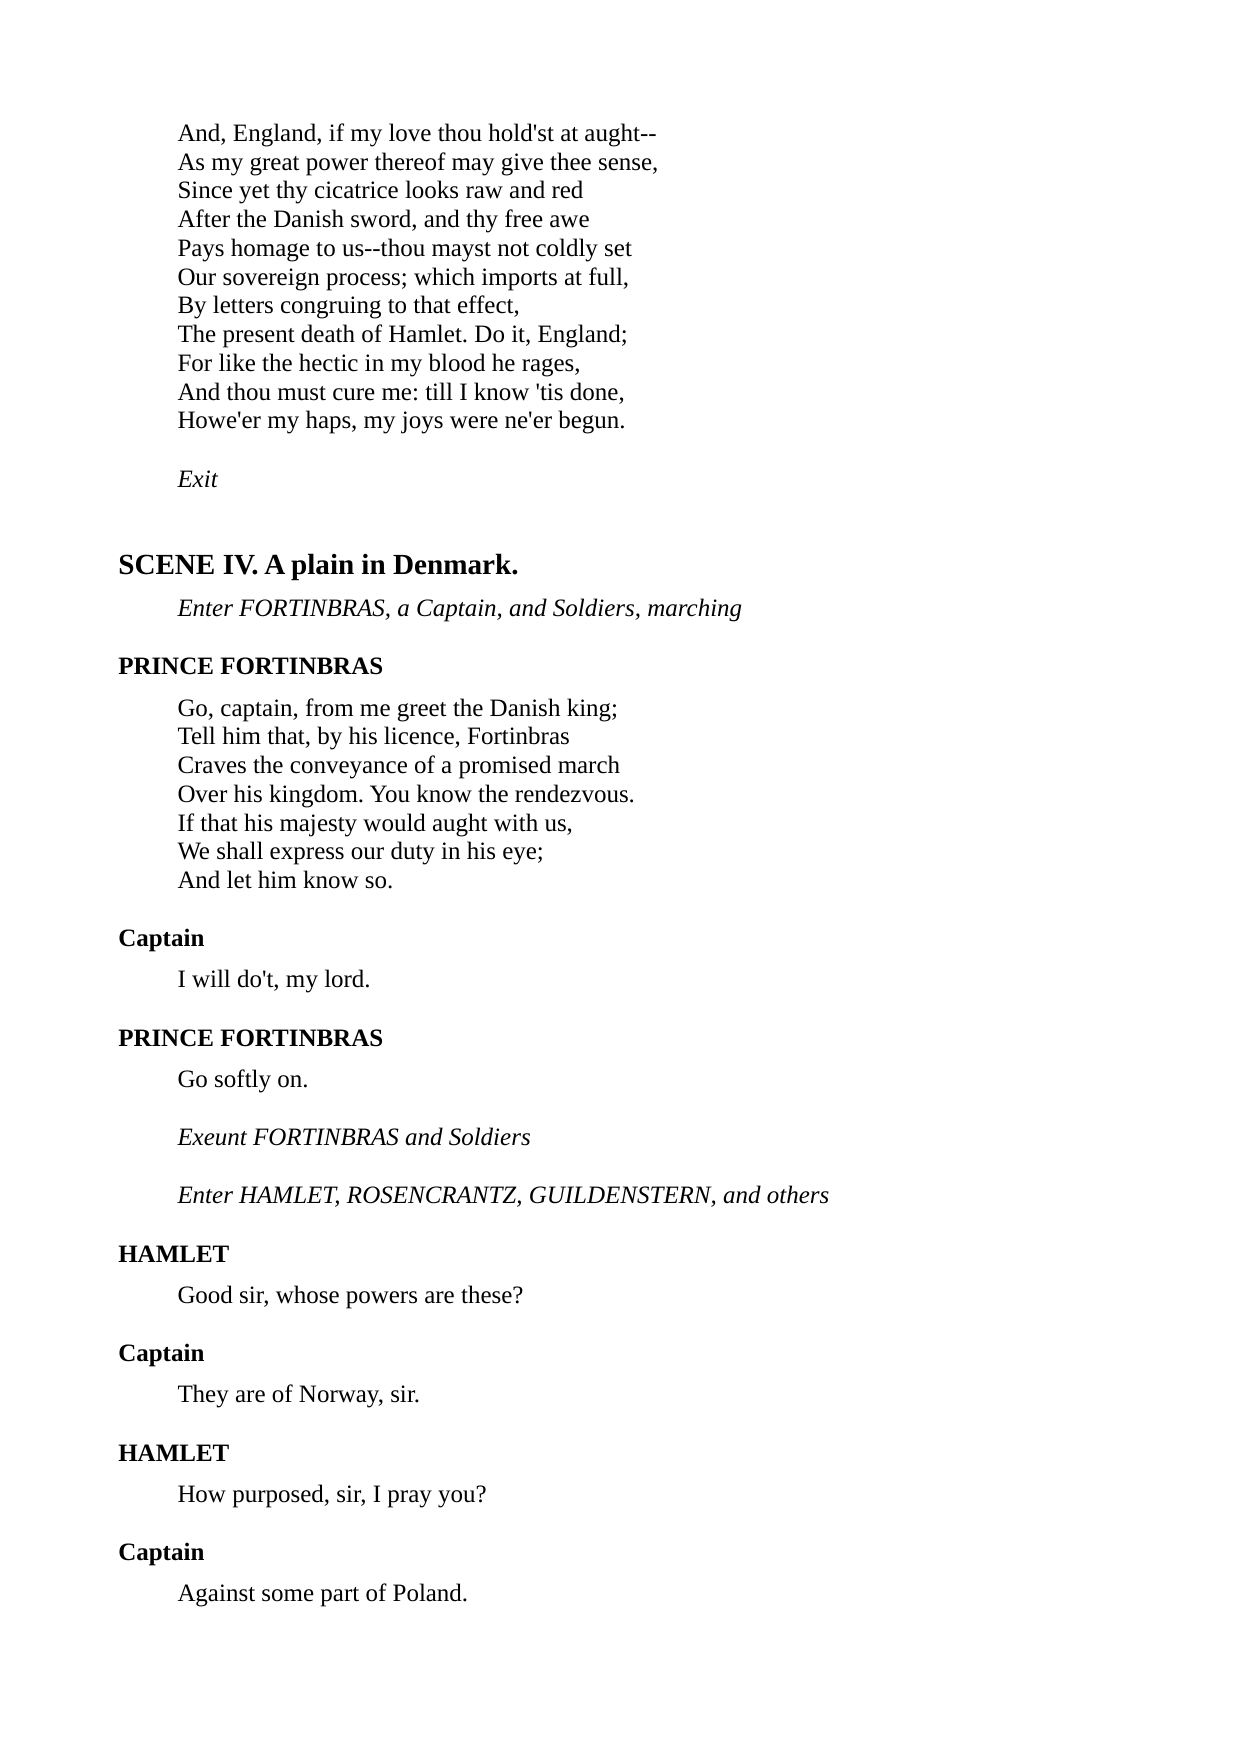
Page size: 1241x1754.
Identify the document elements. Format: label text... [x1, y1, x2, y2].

text Against some part of Poland. [177, 1578, 1063, 1607]
text HAMLET [118, 1438, 1122, 1466]
text Exit [177, 464, 1063, 493]
text And, England, if my love thou hold'st at aught-- As my great power thereof may give thee sense, Since yet thy cicatrice looks raw and red After the Danish sword, and thy free awe Pays homage to us--thou mayst not coldly set Our sovereign process; which imports at full, By letters congruing to that effect, The present death of Hamlet. Do it, England; For like the hectic in my blood he rages, And thou must cure me: till I know 'tis done, Howe'er my haps, my joys were ne'er begun. [177, 118, 1063, 434]
text Go, captain, from me greet the Danish king; Tell him that, by his licence, Fortinbras Craves the conveyance of a promised march Over his kingdom. You know the rendezvous. If that his majesty would aught with us, We shall express our duty in his eye; And let him know so. [177, 693, 1063, 894]
text HAMLET [118, 1239, 1122, 1267]
text Captain [118, 1537, 1122, 1566]
text PRINCE FORTINBRAS [118, 651, 1122, 680]
text Enter FORTINBRAS, a Captain, and Soldiers, marching [177, 593, 1063, 622]
text Captain [118, 1338, 1122, 1367]
text Good sir, whose powers are these? [177, 1280, 1063, 1309]
text Go softly on. [177, 1064, 1063, 1093]
text Exeunt FORTINBRAS and Soldiers [177, 1122, 1063, 1151]
subtitle SCENE IV. A plain in Denmark. [118, 547, 1122, 581]
text How purposed, sir, I pray you? [177, 1479, 1063, 1508]
text Enter HAMLET, ROSENCRANTZ, GUILDENSTERN, and others [177, 1181, 1063, 1209]
text They are of Norway, sir. [177, 1379, 1063, 1408]
text Captain [118, 923, 1122, 952]
text I will do't, my lord. [177, 964, 1063, 993]
text PRINCE FORTINBRAS [118, 1023, 1122, 1052]
